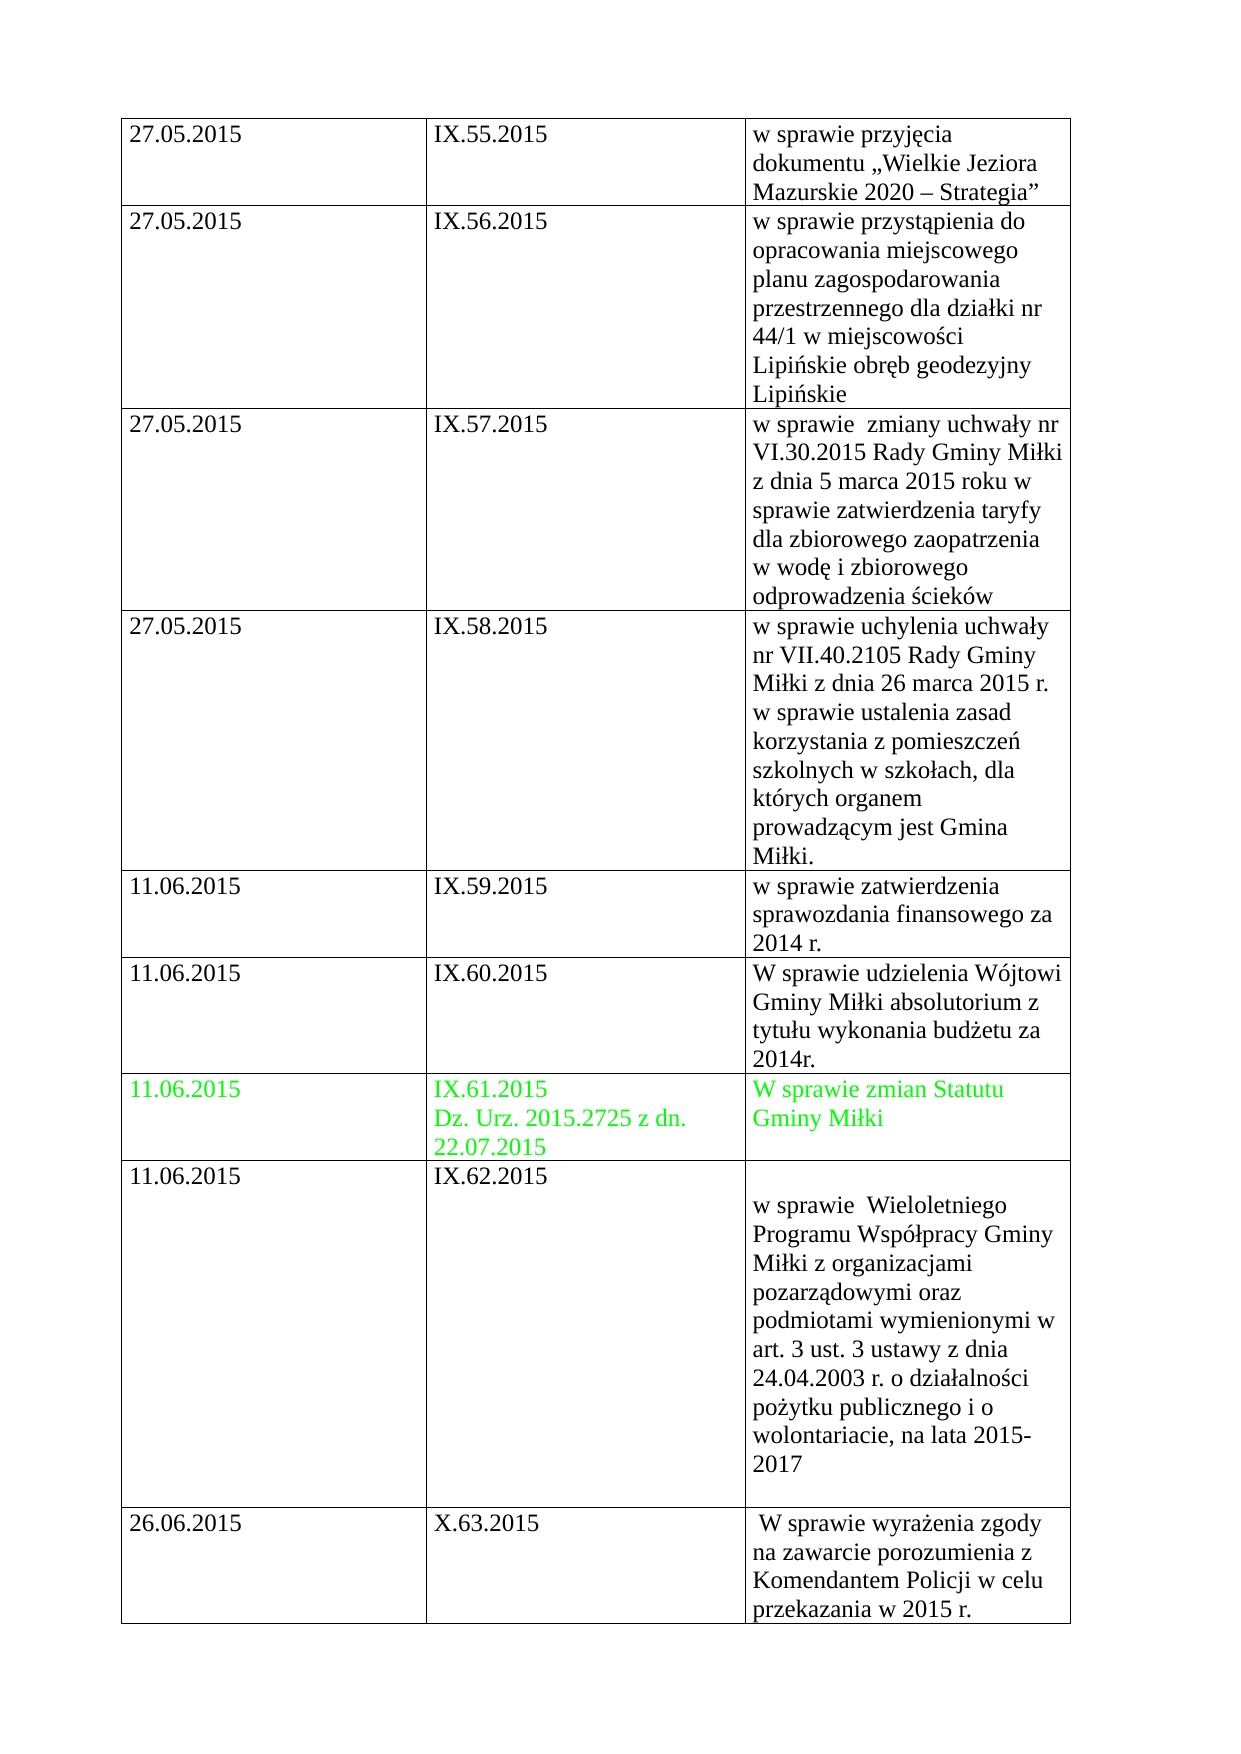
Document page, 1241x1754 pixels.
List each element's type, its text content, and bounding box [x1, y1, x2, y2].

table_cell w sprawie przyjęcia dokumentu „Wielkie Jeziora Mazurskie 2020 – Strategia” [746, 119, 1070, 205]
table_cell w sprawie Wieloletniego Programu Współpracy Gminy Miłki z organizacjami pozarządowymi oraz podmiotami wymienionymi w art. 3 ust. 3 ustawy z dnia 24.04.2003 r. o działalności pożytku publicznego i o wolontariacie, na lata 2015-2017 [746, 1161, 1070, 1507]
table_cell 11.06.2015 [122, 958, 426, 1073]
table_cell IX.61.2015 Dz. Urz. 2015.2725 z dn. 22.07.2015 [427, 1074, 745, 1160]
table_cell W sprawie udzielenia Wójtowi Gminy Miłki absolutorium z tytułu wykonania budżetu za 2014r. [746, 958, 1070, 1073]
table_cell w sprawie uchylenia uchwały nr VII.40.2105 Rady Gminy Miłki z dnia 26 marca 2015 r. w sprawie ustalenia zasad korzystania z pomieszczeń szkolnych w szkołach, dla których organem prowadzącym jest Gmina Miłki. [746, 611, 1070, 870]
table_cell IX.55.2015 [427, 119, 745, 205]
table_cell 27.05.2015 [122, 206, 426, 408]
table_cell 27.05.2015 [122, 409, 426, 610]
table_cell 26.06.2015 [122, 1508, 426, 1623]
table_cell 11.06.2015 [122, 1074, 426, 1160]
table_cell w sprawie zmiany uchwały nr VI.30.2015 Rady Gminy Miłki z dnia 5 marca 2015 roku w sprawie zatwierdzenia taryfy dla zbiorowego zaopatrzenia w wodę i zbiorowego odprowadzenia ścieków [746, 409, 1070, 610]
table_cell IX.60.2015 [427, 958, 745, 1073]
table_cell IX.58.2015 [427, 611, 745, 870]
table_cell 11.06.2015 [122, 871, 426, 957]
table_cell IX.59.2015 [427, 871, 745, 957]
table_cell 27.05.2015 [122, 611, 426, 870]
table_cell IX.57.2015 [427, 409, 745, 610]
table_cell w sprawie przystąpienia do opracowania miejscowego planu zagospodarowania przestrzennego dla działki nr 44/1 w miejscowości Lipińskie obręb geodezyjny Lipińskie [746, 206, 1070, 408]
table_cell W sprawie zmian Statutu Gminy Miłki [746, 1074, 1070, 1160]
table_cell IX.56.2015 [427, 206, 745, 408]
table_cell IX.62.2015 [427, 1161, 745, 1507]
table_cell 11.06.2015 [122, 1161, 426, 1507]
table_cell W sprawie wyrażenia zgody na zawarcie porozumienia z Komendantem Policji w celu przekazania w 2015 r. [746, 1508, 1070, 1623]
table_cell X.63.2015 [427, 1508, 745, 1623]
table_cell 27.05.2015 [122, 119, 426, 205]
table_cell w sprawie zatwierdzenia sprawozdania finansowego za 2014 r. [746, 871, 1070, 957]
